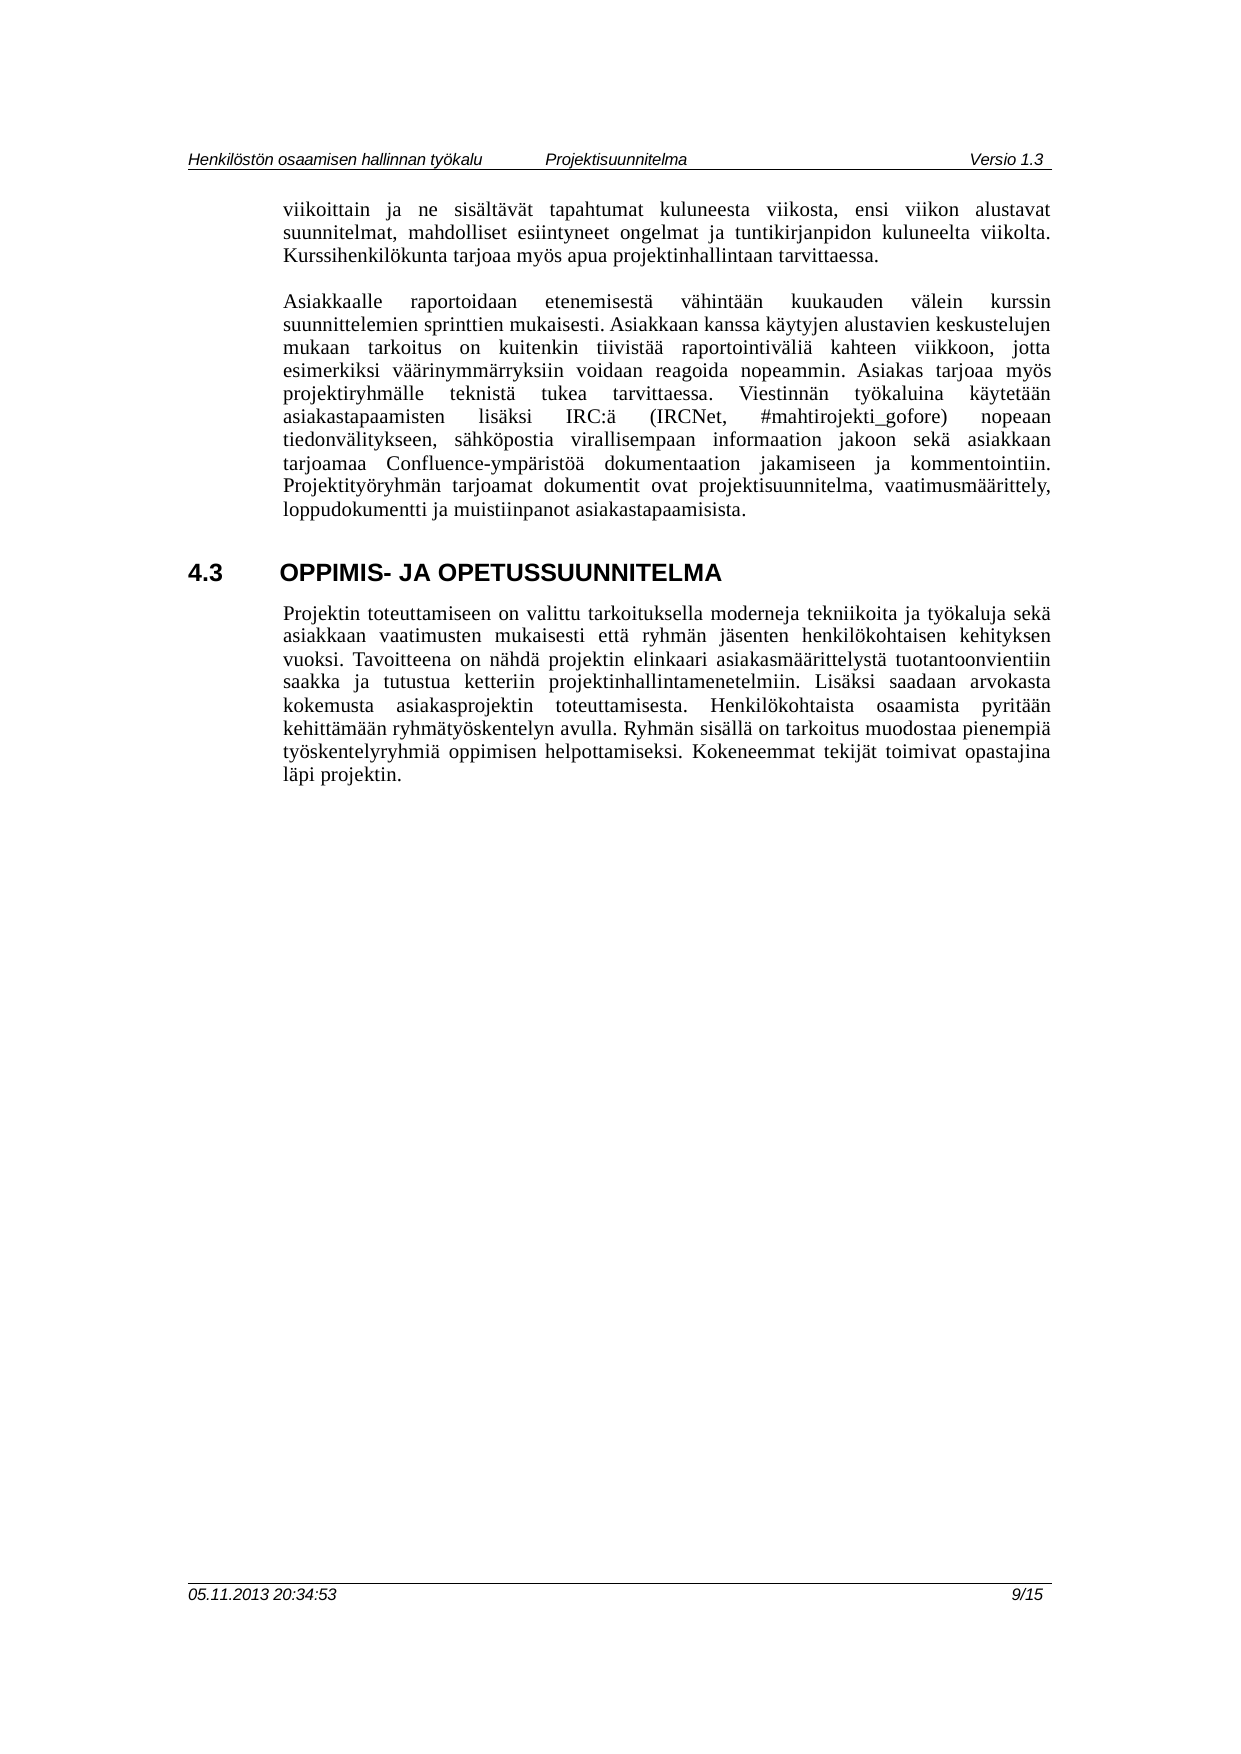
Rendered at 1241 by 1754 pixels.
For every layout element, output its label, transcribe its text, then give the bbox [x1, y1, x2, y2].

subtitle OPPIMIS- JA OPETUSSUUNNITELMA [188, 559, 1052, 587]
text Projektin toteuttamiseen on valittu tarkoituksella moderneja tekniikoita ja työkaluja sekä asiakkaan vaatimusten mukaisesti että ryhmän jäsenten henkilökohtaisen kehityksen vuoksi. Tavoitteena on nähdä projektin elinkaari asiakasmäärittelystä tuotantoonvientiin saakka ja tutustua ketteriin projektinhallintamenetelmiin. Lisäksi saadaan arvokasta kokemusta asiakasprojektin toteuttamisesta. Henkilökohtaista osaamista pyritään kehittämään ryhmätyöskentelyn avulla. Ryhmän sisällä on tarkoitus muodostaa pienempiä työskentelyryhmiä oppimisen helpottamiseksi. Kokeneemmat tekijät toimivat opastajina läpi projektin. [283, 601, 1052, 786]
text viikoittain ja ne sisältävät tapahtumat kuluneesta viikosta, ensi viikon alustavat suunnitelmat, mahdolliset esiintyneet ongelmat ja tuntikirjanpidon kuluneelta viikolta. Kurssihenkilökunta tarjoaa myös apua projektinhallintaan tarvittaessa. [283, 198, 1052, 267]
text Asiakkaalle raportoidaan etenemisestä vähintään kuukauden välein kurssin suunnittelemien sprinttien mukaisesti. Asiakkaan kanssa käytyjen alustavien keskustelujen mukaan tarkoitus on kuitenkin tiivistää raportointiväliä kahteen viikkoon, jotta esimerkiksi väärinymmärryksiin voidaan reagoida nopeammin. Asiakas tarjoaa myös projektiryhmälle teknistä tukea tarvittaessa. Viestinnän työkaluina käytetään asiakastapaamisten lisäksi IRC:ä (IRCNet, #mahtirojekti_gofore) nopeaan tiedonvälitykseen, sähköpostia virallisempaan informaation jakoon sekä asiakkaan tarjoamaa Confluence-ympäristöä dokumentaation jakamiseen ja kommentointiin. Projektityöryhmän tarjoamat dokumentit ovat projektisuunnitelma, vaatimusmäärittely, loppudokumentti ja muistiinpanot asiakastapaamisista. [283, 290, 1052, 520]
